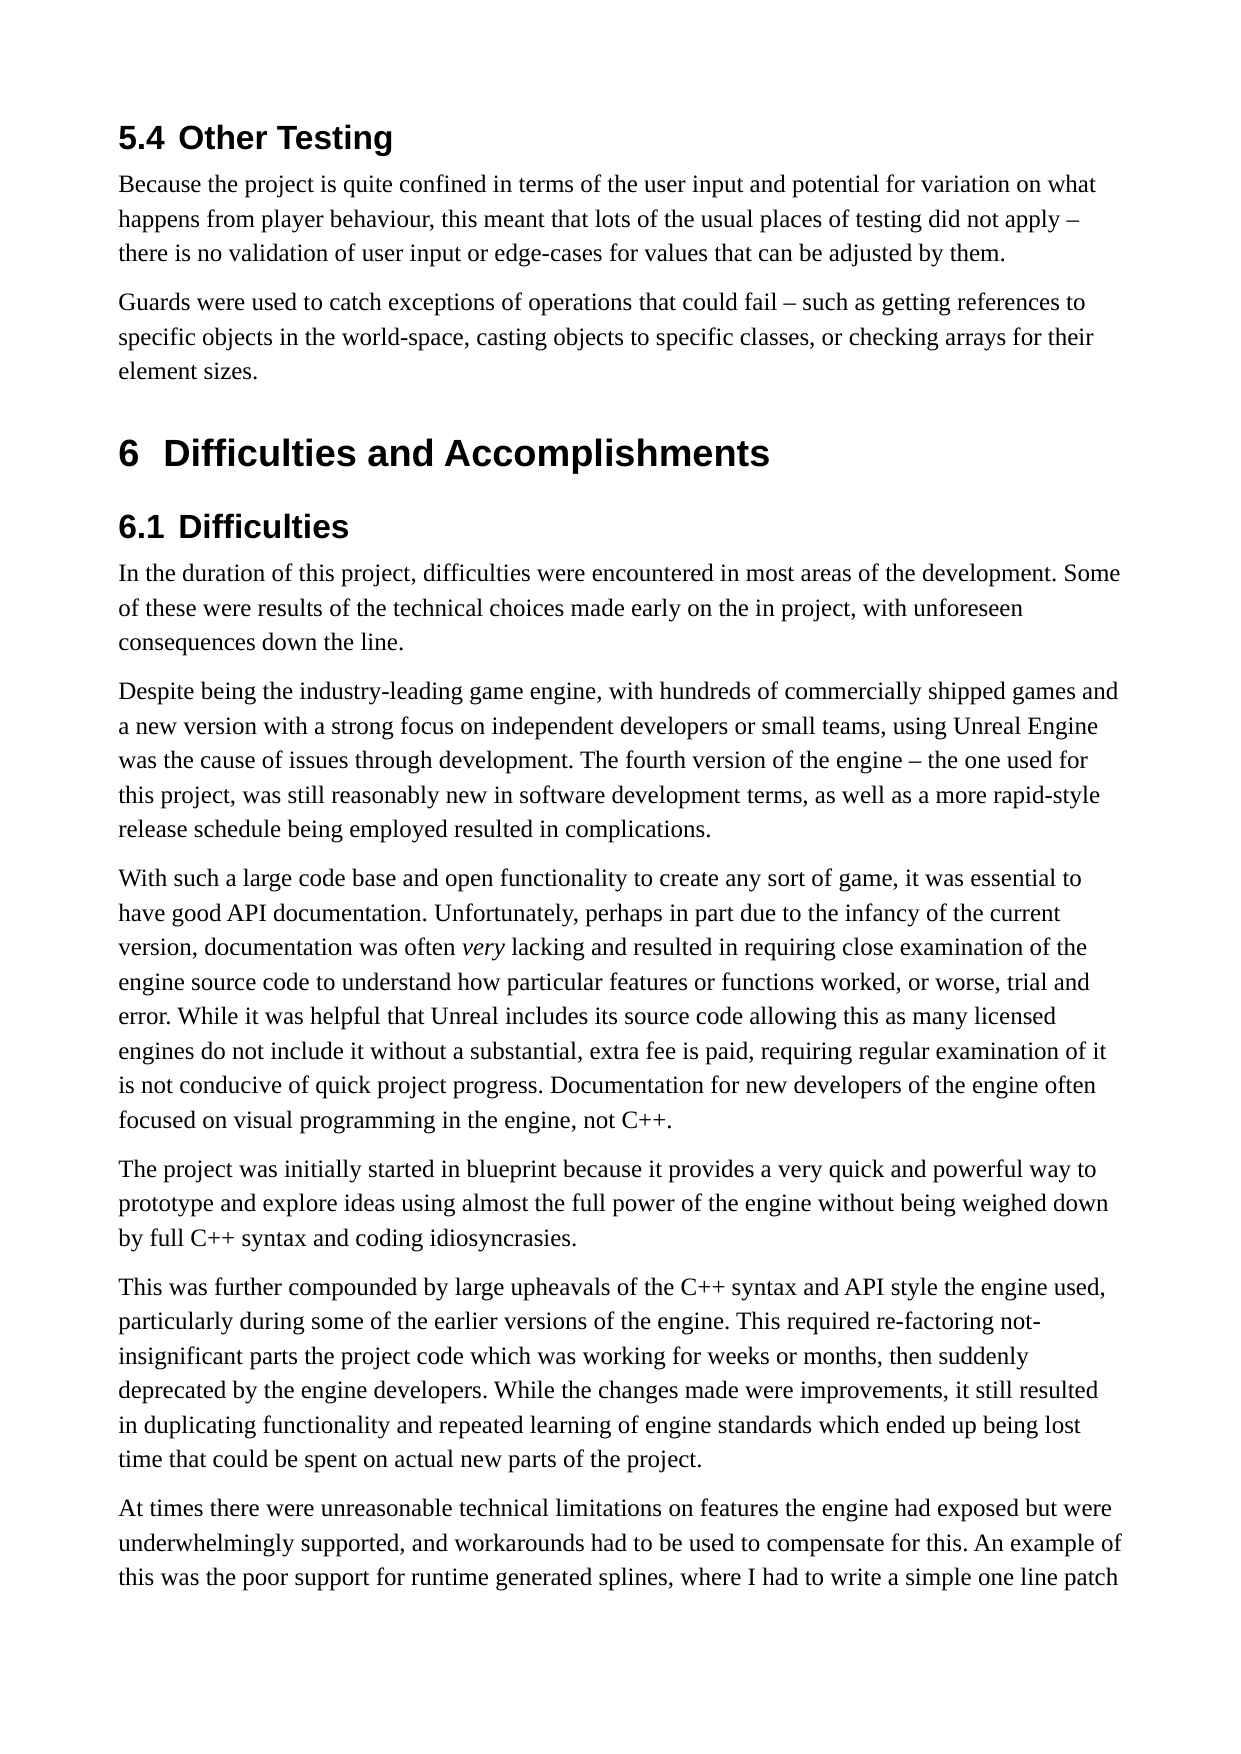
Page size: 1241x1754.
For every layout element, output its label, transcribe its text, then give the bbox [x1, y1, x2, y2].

text Despite being the industry-leading game engine, with hundreds of commercially shipped games and a new version with a strong focus on independent developers or small teams, using Unreal Engine was the cause of issues through development. The fourth version of the engine – the one used for this project, was still reasonably new in software development terms, as well as a more rapid-style release schedule being employed resulted in complications. [118, 676, 1122, 843]
text In the duration of this project, difficulties were encountered in most areas of the development. Some of these were results of the technical choices made early on the in project, with unforeseen consequences down the line. [118, 558, 1122, 656]
subtitle Difficulties [118, 507, 1122, 546]
text At times there were unreasonable technical limitations on features the engine had exposed but were underwhelmingly supported, and workarounds had to be used to compensate for this. An example of this was the poor support for runtime generated splines, where I had to write a simple one line patch [118, 1493, 1122, 1591]
text The project was initially started in blueprint because it provides a very quick and powerful way to prototype and explore ideas using almost the full power of the engine without being weighed down by full C++ syntax and coding idiosyncrasies. [118, 1154, 1122, 1252]
text Because the project is quite confined in terms of the user input and potential for variation on what happens from player behaviour, this meant that lots of the usual places of testing did not apply – there is no validation of user input or edge-cases for values that can be adjusted by them. [118, 169, 1122, 267]
text With such a large code base and open functionality to create any sort of game, it was essential to have good API documentation. Unfortunately, perhaps in part due to the infancy of the current version, documentation was often very lacking and resulted in requiring close examination of the engine source code to understand how particular features or functions worked, or worse, trial and error. While it was helpful that Unreal includes its source code allowing this as many licensed engines do not include it without a substantial, extra fee is paid, requiring regular examination of it is not conducive of quick project progress. Documentation for new developers of the engine often focused on visual programming in the engine, not C++. [118, 863, 1122, 1133]
subtitle Other Testing [118, 118, 1122, 157]
subtitle Difficulties and Accomplishments [118, 430, 1122, 474]
text Guards were used to catch exceptions of operations that could fail – such as getting references to specific objects in the world-space, casting objects to specific classes, or checking arrays for their element sizes. [118, 287, 1122, 385]
text This was further compounded by large upheavals of the C++ syntax and API style the engine used, particularly during some of the earlier versions of the engine. This required re-factoring not-insignificant parts the project code which was working for weeks or months, then suddenly deprecated by the engine developers. While the changes made were improvements, it still resulted in duplicating functionality and repeated learning of engine standards which ended up being lost time that could be spent on actual new parts of the project. [118, 1272, 1122, 1473]
